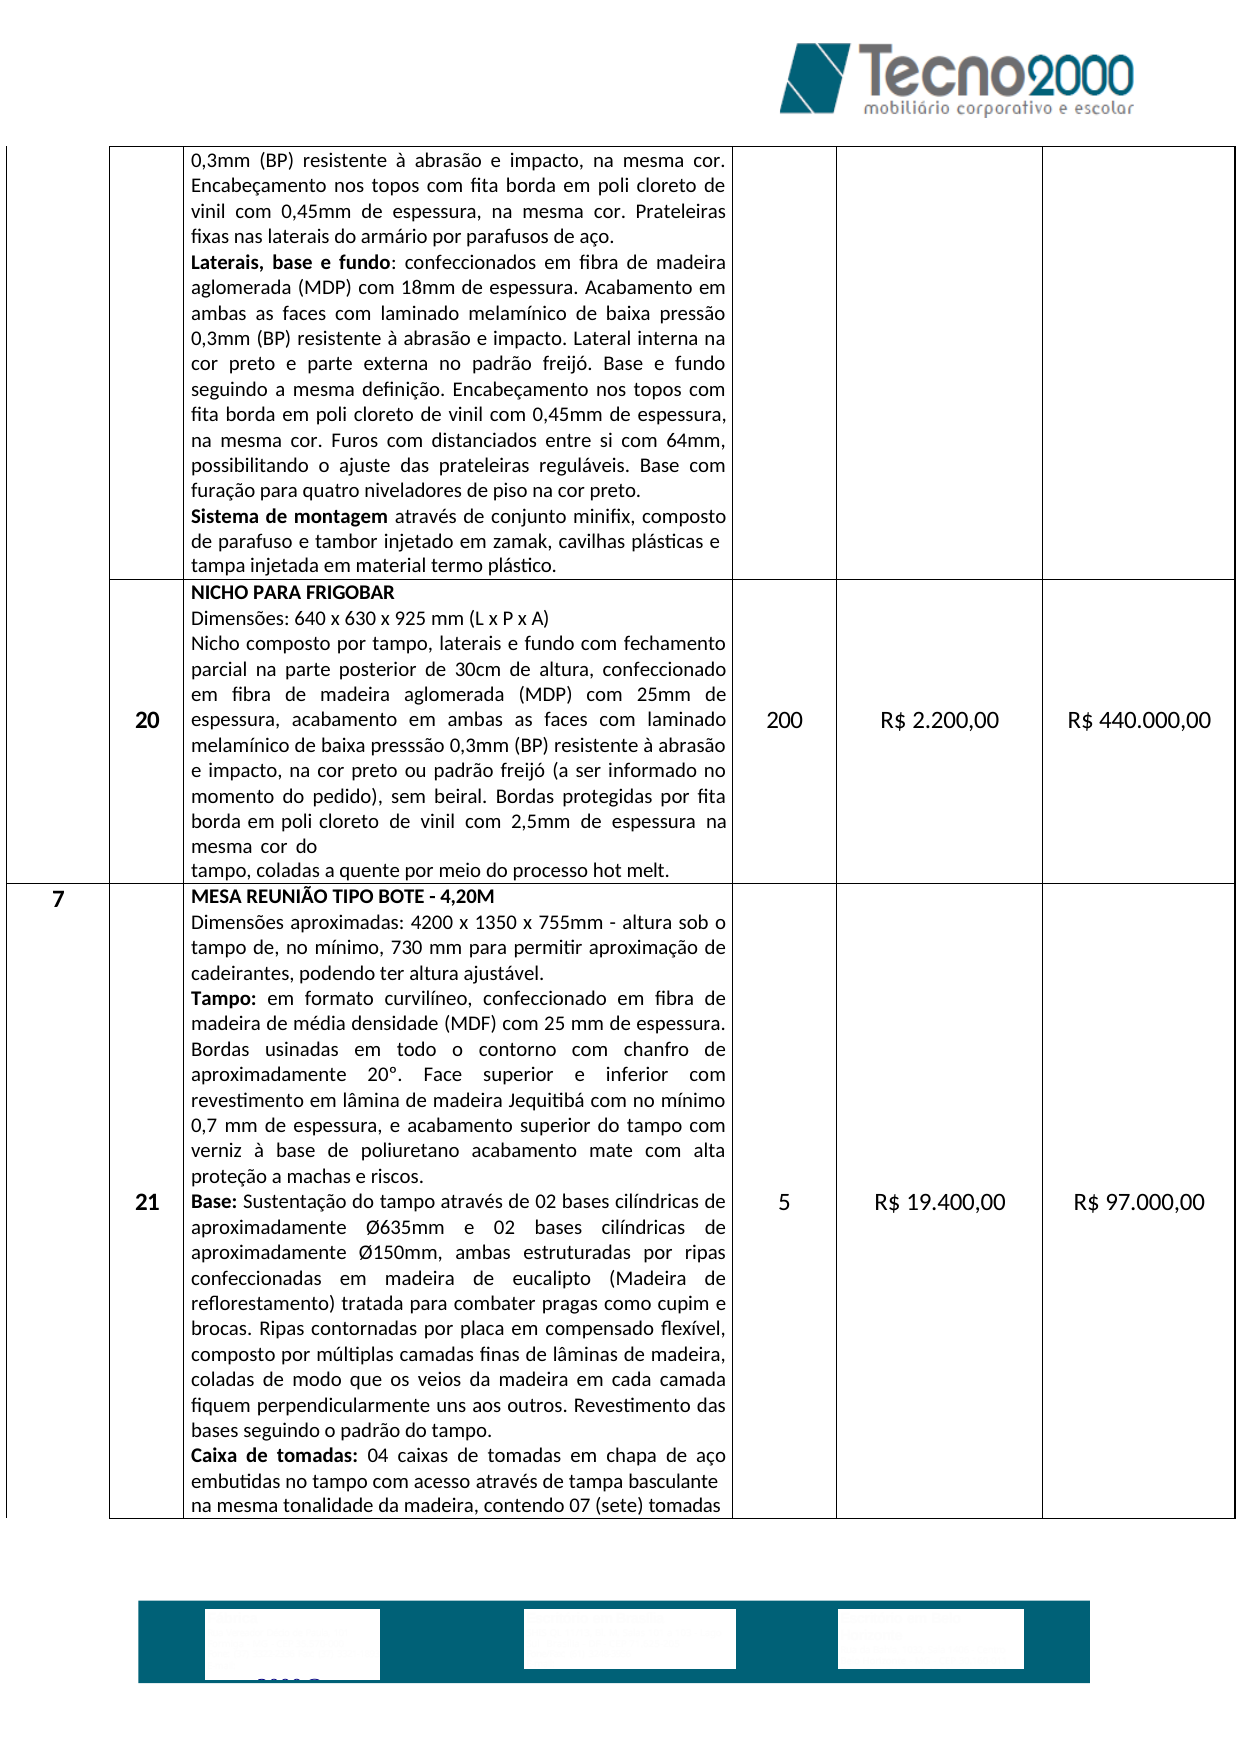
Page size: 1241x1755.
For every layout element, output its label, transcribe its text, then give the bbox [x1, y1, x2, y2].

table_header [837, 147, 1042, 578]
table_cell R$ 19.400,00 [837, 884, 1042, 1518]
table_cell 5 [733, 884, 836, 1518]
table_header [7, 146, 109, 883]
table_cell NICHO PARA FRIGOBAR Dimensões: 640 x 630 x 925 mm (L x P x A) Nicho composto por tampo, laterais e fundo com fechamento parcial na parte posterior de 30cm de altura, confeccionado em fibra de madeira aglomerada (MDP) com 25mm de espessura, acabamento em ambas as faces com laminado melamínico de baixa presssão 0,3mm (BP) resistente à abrasão e impacto, na cor preto ou padrão freijó (a ser informado no momento do pedido), sem beiral. Bordas protegidas por fita borda em poli cloreto de vinil com 2,5mm de espessura na mesma cor do tampo, coladas a quente por meio do processo hot melt. [184, 580, 732, 883]
table_header [1043, 147, 1234, 578]
table_header [733, 147, 836, 578]
table_cell R$ 97.000,00 [1043, 884, 1234, 1518]
table_cell R$ 440.000,00 [1043, 580, 1234, 883]
table_cell 200 [733, 580, 836, 883]
table_cell 7 [7, 884, 109, 1518]
table_cell MESA REUNIÃO TIPO BOTE - 4,20M Dimensões aproximadas: 4200 x 1350 x 755mm - altura sob o tampo de, no mínimo, 730 mm para permitir aproximação de cadeirantes, podendo ter altura ajustável. Tampo: em formato curvilíneo, confeccionado em fibra de madeira de média densidade (MDF) com 25 mm de espessura. Bordas usinadas em todo o contorno com chanfro de aproximadamente 20º. Face superior e inferior com revestimento em lâmina de madeira Jequitibá com no mínimo 0,7 mm de espessura, e acabamento superior do tampo com verniz à base de poliuretano acabamento mate com alta proteção a machas e riscos. Base: Sustentação do tampo através de 02 bases cilíndricas de aproximadamente Ø635mm e 02 bases cilíndricas de aproximadamente Ø150mm, ambas estruturadas por ripas confeccionadas em madeira de eucalipto (Madeira de reflorestamento) tratada para combater pragas como cupim e brocas. Ripas contornadas por placa em compensado flexível, composto por múltiplas camadas finas de lâminas de madeira, coladas de modo que os veios da madeira em cada camada fiquem perpendicularmente uns aos outros. Revestimento das bases seguindo o padrão do tampo. Caixa de tomadas: 04 caixas de tomadas em chapa de aço embutidas no tampo com acesso através de tampa basculante na mesma tonalidade da madeira, contendo 07 (sete) tomadas [184, 884, 732, 1518]
table_cell 20 [110, 580, 183, 883]
table_cell 21 [110, 884, 183, 1518]
table_header [110, 147, 183, 578]
table_header 0,3mm (BP) resistente à abrasão e impacto, na mesma cor. Encabeçamento nos topos com fita borda em poli cloreto de vinil com 0,45mm de espessura, na mesma cor. Prateleiras fixas nas laterais do armário por parafusos de aço. Laterais, base e fundo: confeccionados em fibra de madeira aglomerada (MDP) com 18mm de espessura. Acabamento em ambas as faces com laminado melamínico de baixa pressão 0,3mm (BP) resistente à abrasão e impacto. Lateral interna na cor preto e parte externa no padrão freijó. Base e fundo seguindo a mesma definição. Encabeçamento nos topos com fita borda em poli cloreto de vinil com 0,45mm de espessura, na mesma cor. Furos com distanciados entre si com 64mm, possibilitando o ajuste das prateleiras reguláveis. Base com furação para quatro niveladores de piso na cor preto. Sistema de montagem através de conjunto minifix, composto de parafuso e tambor injetado em zamak, cavilhas plásticas e tampa injetada em material termo plástico. [184, 147, 732, 578]
table_cell R$ 2.200,00 [837, 580, 1042, 883]
